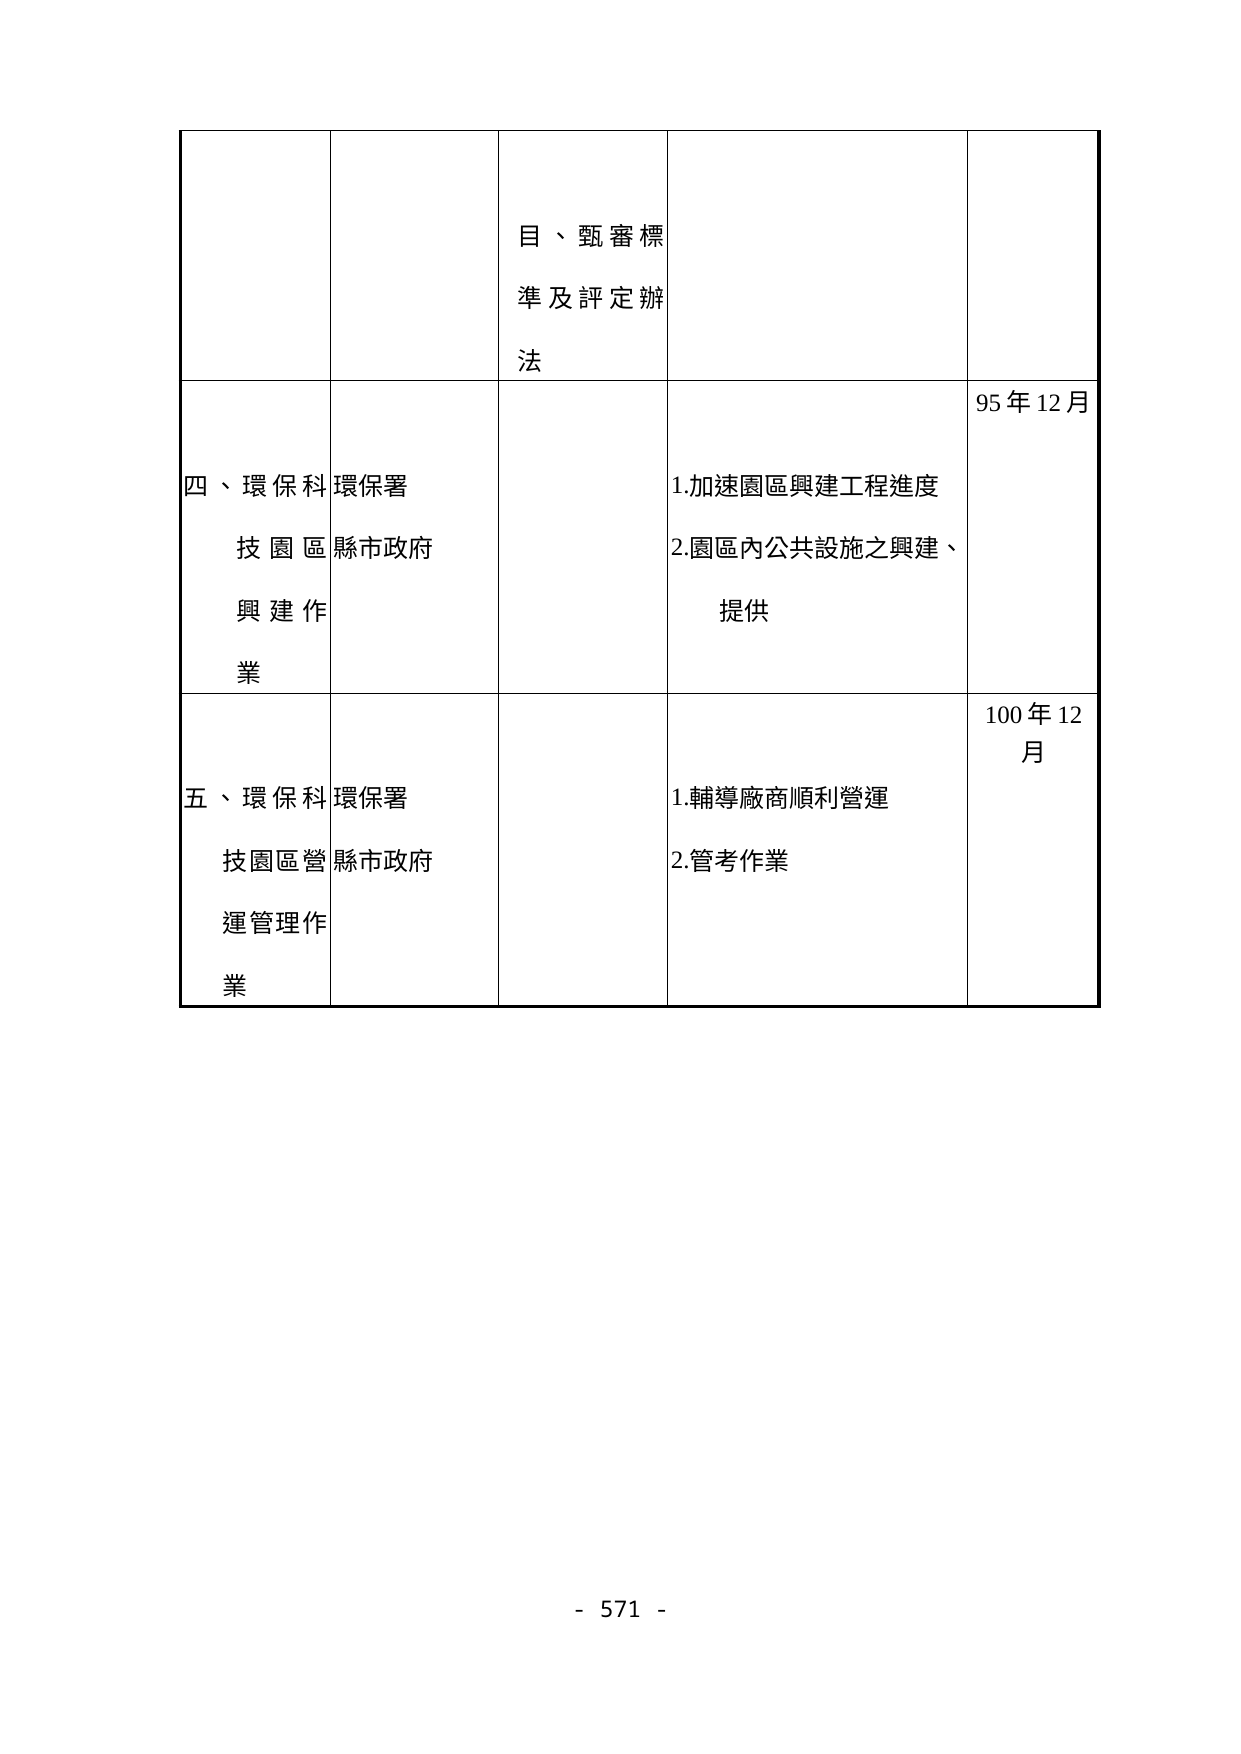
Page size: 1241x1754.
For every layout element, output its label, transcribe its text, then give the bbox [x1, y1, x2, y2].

table_cell [331, 131, 498, 380]
table_cell 目、甄審標準及評定辦法 [499, 131, 667, 380]
table_cell [499, 694, 667, 1005]
table_cell [499, 381, 667, 692]
table_cell 100年12月 [968, 694, 1097, 1005]
table_cell [968, 131, 1097, 380]
table_cell 環保署 縣市政府 [331, 381, 498, 692]
table_cell 五、環保科技園區營運管理作業 [182, 694, 330, 1005]
table_cell 四、環保科技園區興建作業 [182, 381, 330, 692]
table_cell 環保署 縣市政府 [331, 694, 498, 1005]
table_cell [182, 131, 330, 380]
table_cell 1.加速園區興建工程進度 2.園區內公共設施之興建、提供 [668, 381, 967, 692]
table_cell 1.輔導廠商順利營運 2.管考作業 [668, 694, 967, 1005]
table_cell [668, 131, 967, 380]
table_cell 95年12月 [968, 381, 1097, 692]
